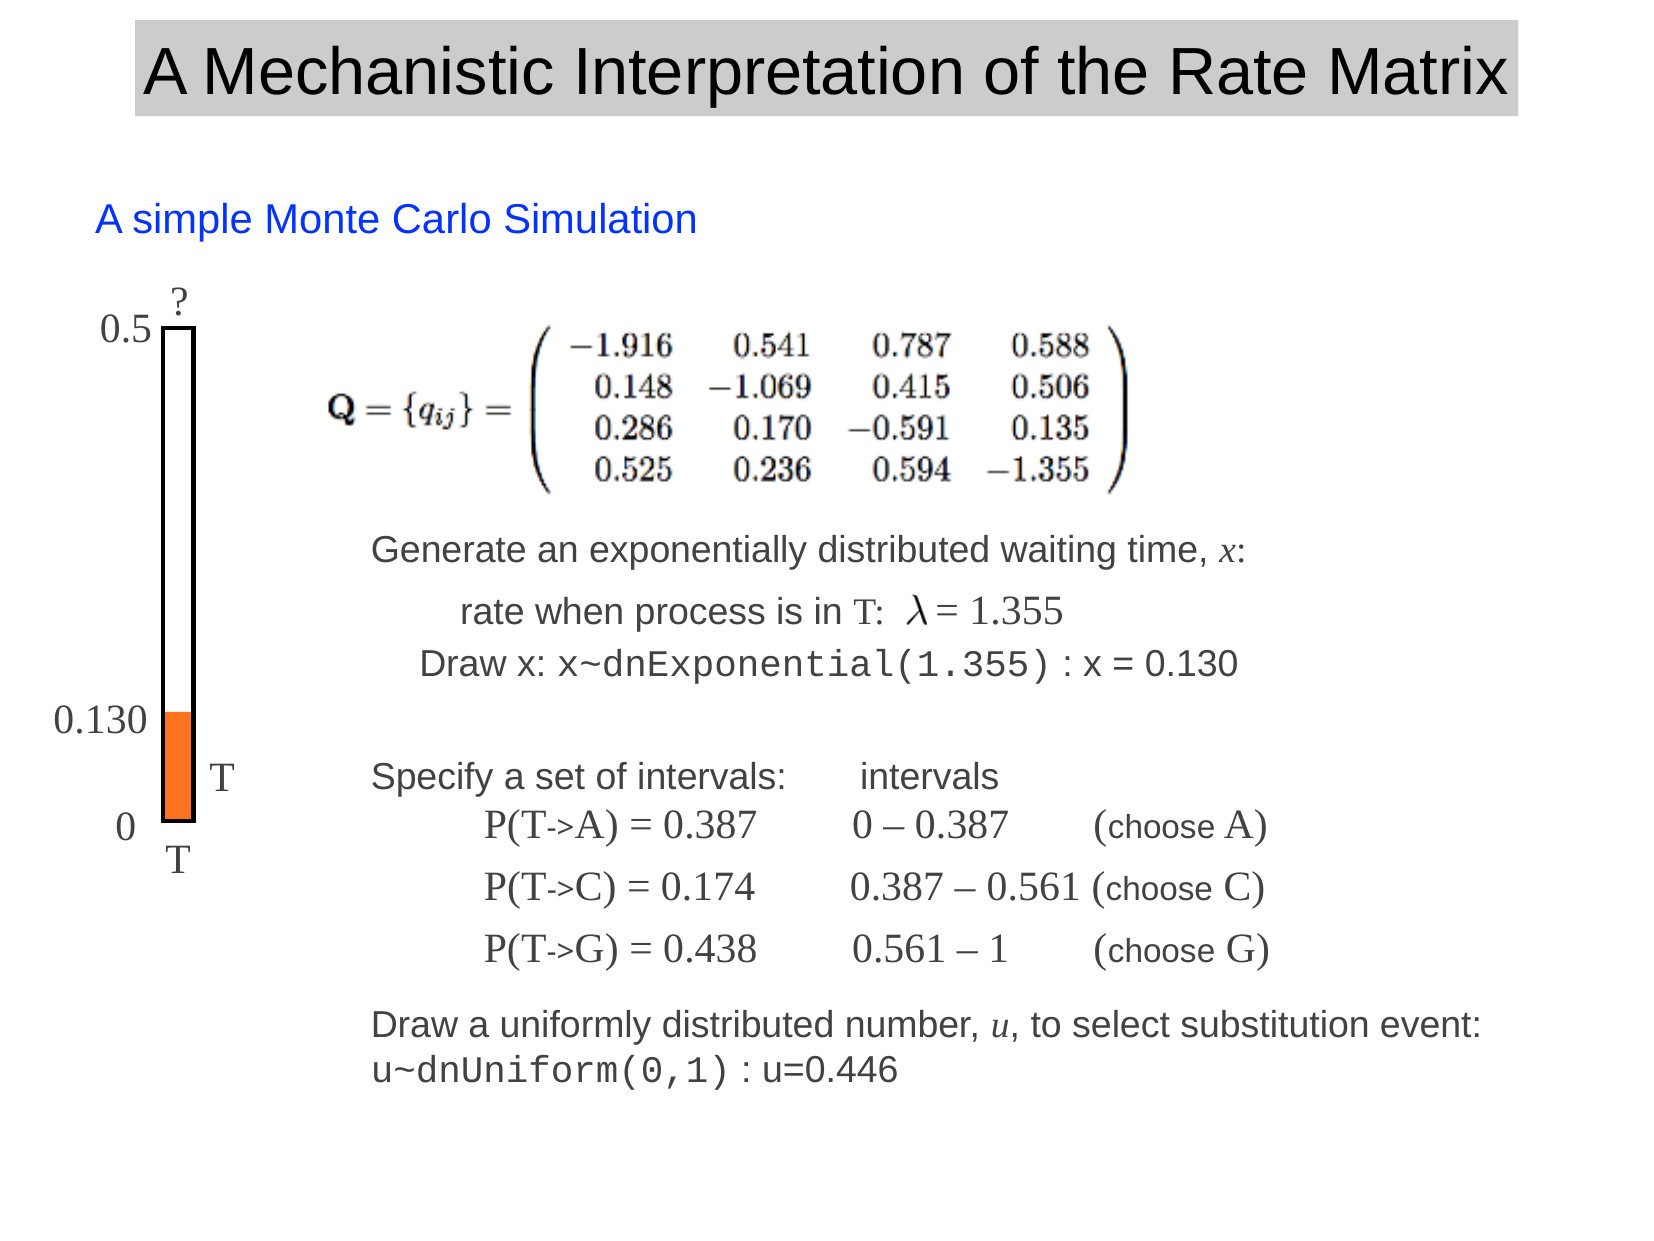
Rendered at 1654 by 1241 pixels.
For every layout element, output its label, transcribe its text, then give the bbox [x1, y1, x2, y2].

text_box T [157, 823, 200, 890]
text_box 0.130 [44, 683, 157, 751]
text_box P(T->C) = 0.174 0.387 – 0.561 (choose C) [475, 850, 1274, 912]
text_box [165, 711, 191, 819]
text_box P(T->A) = 0.387 0 – 0.387 (choose A) [475, 787, 1277, 855]
text_box Generate an exponentially distributed waiting time, x: [362, 516, 1654, 579]
text_box 0 [107, 789, 145, 857]
picture [905, 594, 926, 626]
text_box = 1.355 [926, 579, 1073, 630]
text_box Draw a uniformly distributed number, u, to select substitution event: u~dnUniform(0,1) : u=0.446 [362, 992, 1654, 1099]
text_box 0.5 [91, 292, 161, 360]
text_box ? [161, 265, 197, 333]
text_box rate when process is in T: [451, 578, 894, 630]
text_box A Mechanistic Interpretation of the Rate Matrix [135, 20, 1519, 117]
text_box P(T->G) = 0.438 0.561 – 1 (choose G) [475, 912, 1279, 979]
text_box Draw x: x~dnExponential(1.355) : x = 0.130 [411, 630, 1247, 693]
text_box A simple Monte Carlo Simulation [86, 183, 1495, 251]
picture [323, 311, 1134, 509]
text_box Specify a set of intervals: intervals [362, 743, 1654, 806]
text_box T [201, 741, 244, 809]
